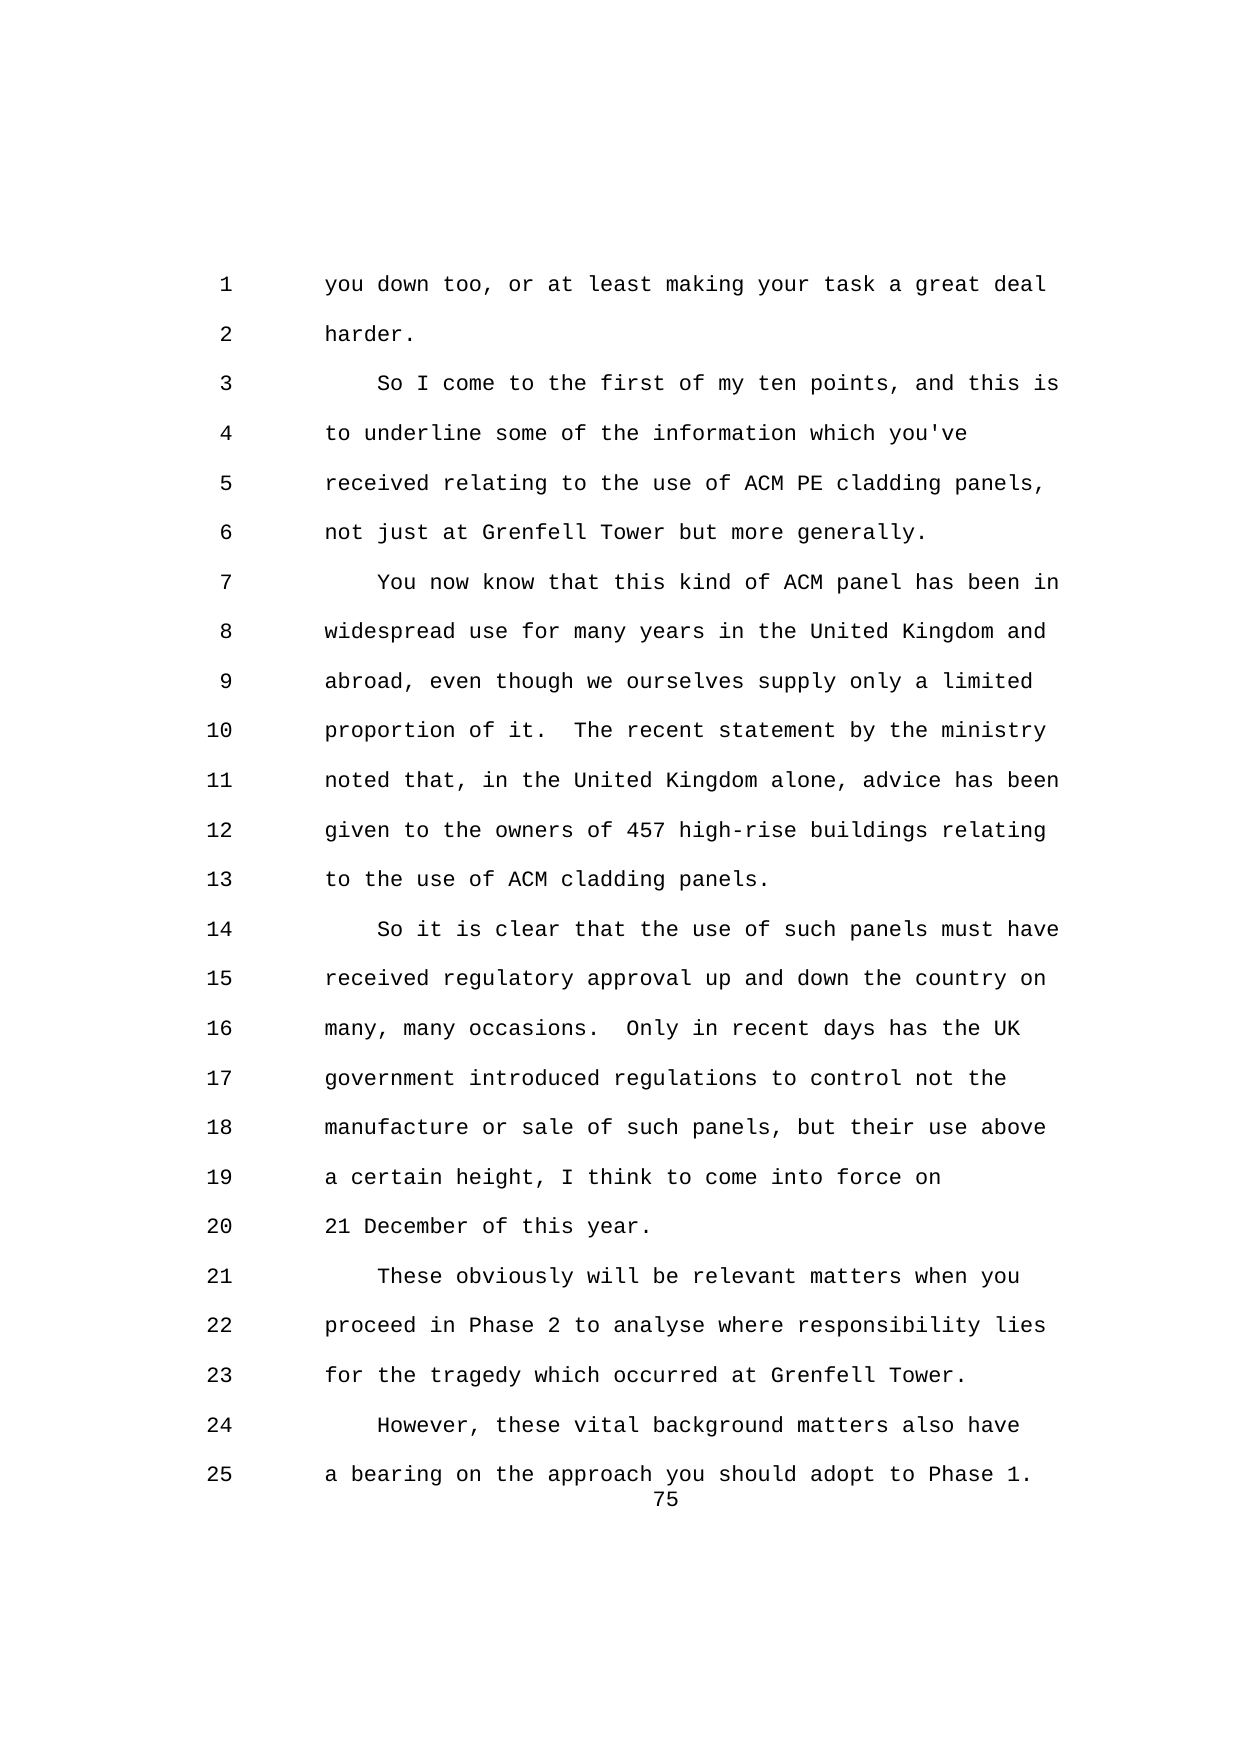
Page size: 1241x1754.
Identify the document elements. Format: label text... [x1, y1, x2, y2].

text 11 noted that, in the United Kingdom alone, advice has been [75, 769, 1165, 794]
text 8 widespread use for many years in the United Kingdom and [75, 620, 1165, 645]
text 24 However, these vital background matters also have [75, 1414, 1165, 1438]
text 16 many, many occasions. Only in recent days has the UK [75, 1017, 1165, 1042]
text 23 for the tragedy which occurred at Grenfell Tower. [75, 1364, 1165, 1389]
text 6 not just at Grenfell Tower but more generally. [75, 521, 1165, 546]
text 20 21 December of this year. [75, 1215, 1165, 1240]
text 4 to underline some of the information which you've [75, 422, 1165, 447]
text 5 received relating to the use of ACM PE cladding panels, [75, 472, 1165, 496]
text 3 So I come to the first of my ten points, and this is [75, 372, 1165, 397]
text 15 received regulatory approval up and down the country on [75, 967, 1165, 992]
text 10 proportion of it. The recent statement by the ministry [75, 719, 1165, 744]
text 13 to the use of ACM cladding panels. [75, 868, 1165, 893]
text 9 abroad, even though we ourselves supply only a limited [75, 670, 1165, 695]
text 75 [75, 1488, 1165, 1513]
text 18 manufacture or sale of such panels, but their use above [75, 1116, 1165, 1141]
text 1 you down too, or at least making your task a great deal [75, 273, 1165, 298]
text 14 So it is clear that the use of such panels must have [75, 918, 1165, 943]
text 2 harder. [75, 323, 1165, 348]
text 25 a bearing on the approach you should adopt to Phase 1. [75, 1463, 1165, 1488]
text 21 These obviously will be relevant matters when you [75, 1265, 1165, 1290]
text 12 given to the owners of 457 high-rise buildings relating [75, 819, 1165, 843]
text 17 government introduced regulations to control not the [75, 1067, 1165, 1091]
text 22 proceed in Phase 2 to analyse where responsibility lies [75, 1314, 1165, 1339]
text 7 You now know that this kind of ACM panel has been in [75, 571, 1165, 596]
text 19 a certain height, I think to come into force on [75, 1166, 1165, 1191]
